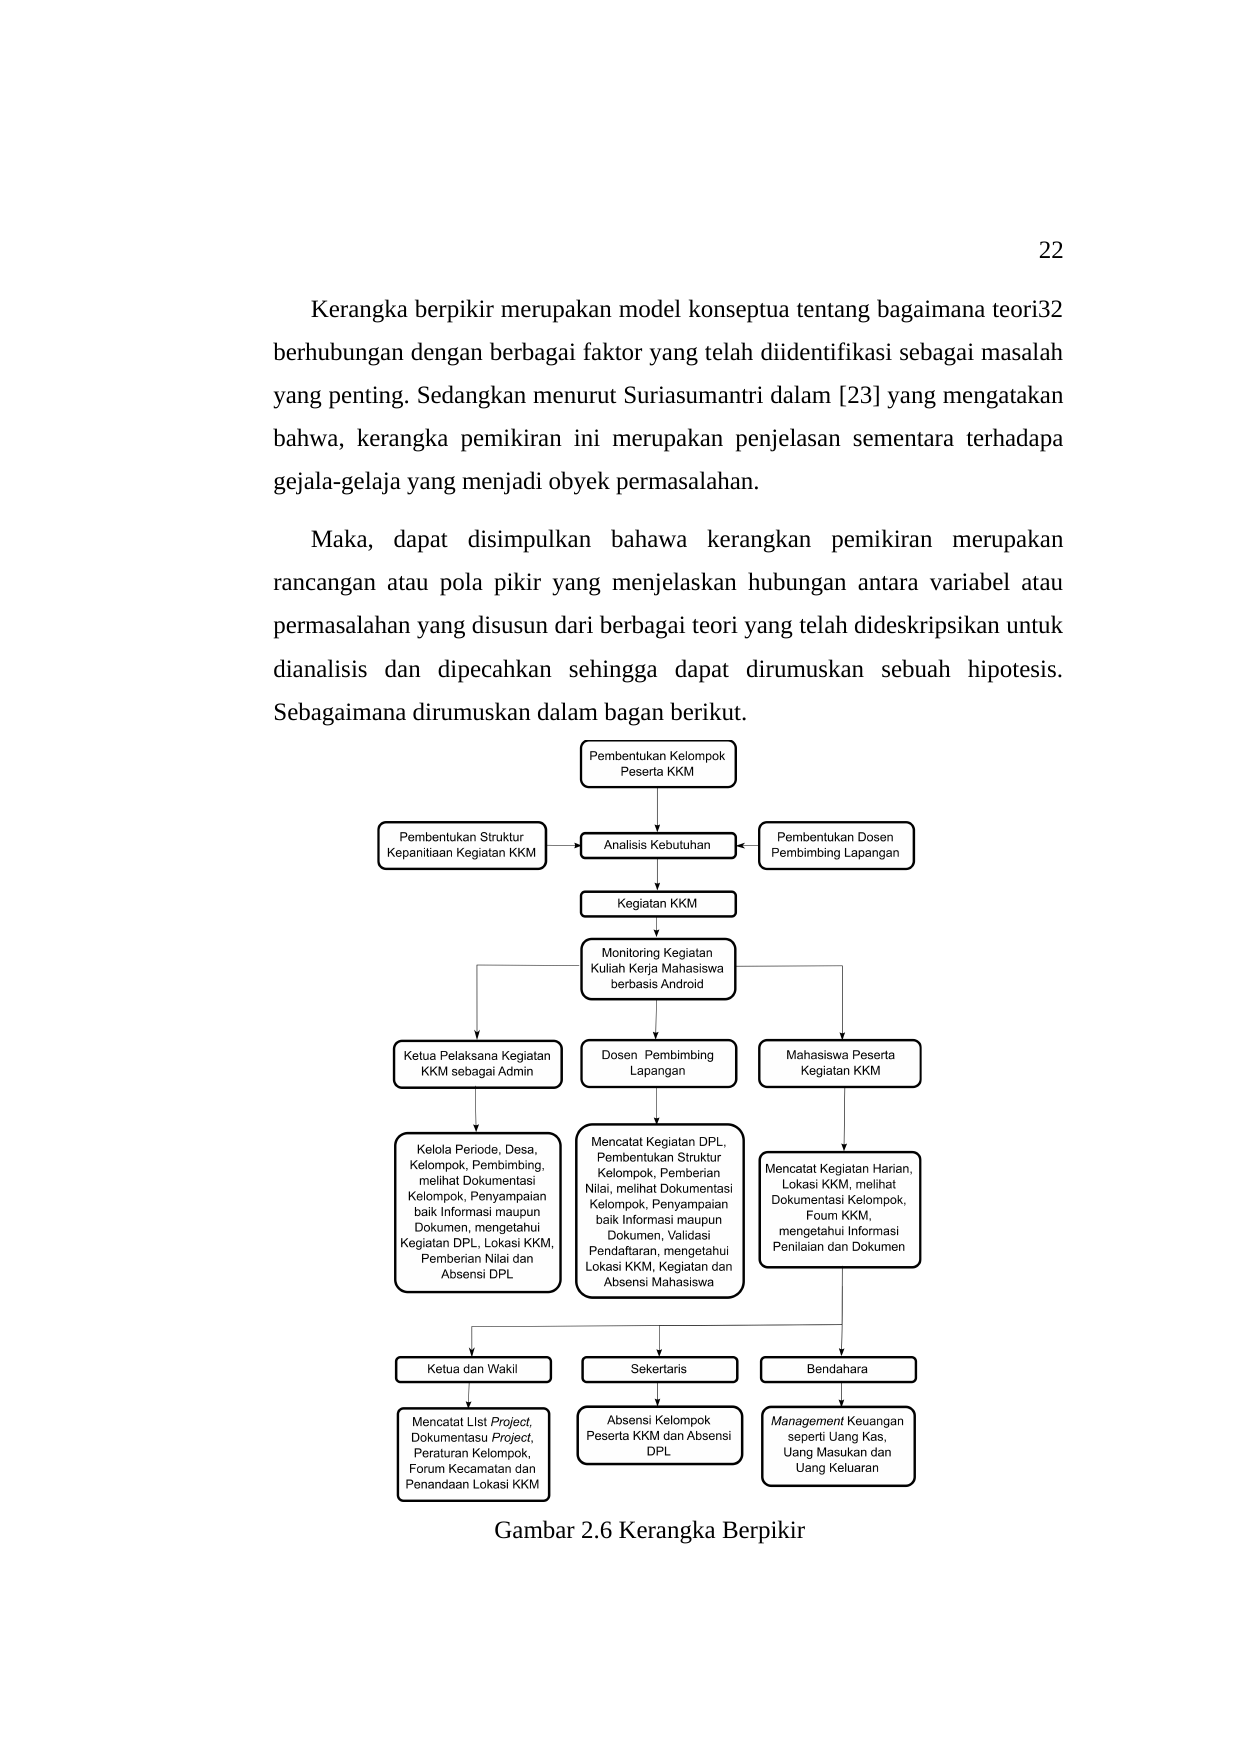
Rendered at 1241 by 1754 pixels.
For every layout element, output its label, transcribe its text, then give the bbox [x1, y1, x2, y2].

text Kerangka berpikir merupakan model konseptua tentang bagaimana teori32 berhubungan dengan berbagai faktor yang telah diidentifikasi sebagai masalah yang penting. Sedangkan menurut Suriasumantri dalam [23]⁠ yang mengatakan bahwa, kerangka pemikiran ini merupakan penjelasan sementara terhadapa gejala-gelaja yang menjadi obyek permasalahan. [273, 294, 1063, 495]
picture [377, 740, 922, 1502]
text Maka, dapat disimpulkan bahawa kerangkan pemikiran merupakan rancangan atau pola pikir yang menjelaskan hubungan antara variabel atau permasalahan yang disusun dari berbagai teori yang telah dideskripsikan untuk dianalisis dan dipecahkan sehingga dapat dirumuskan sebuah hipotesis. Sebagaimana dirumuskan dalam bagan berikut. [273, 524, 1063, 726]
text Gambar 2.6 Kerangka Berpikir [236, 1515, 1063, 1543]
